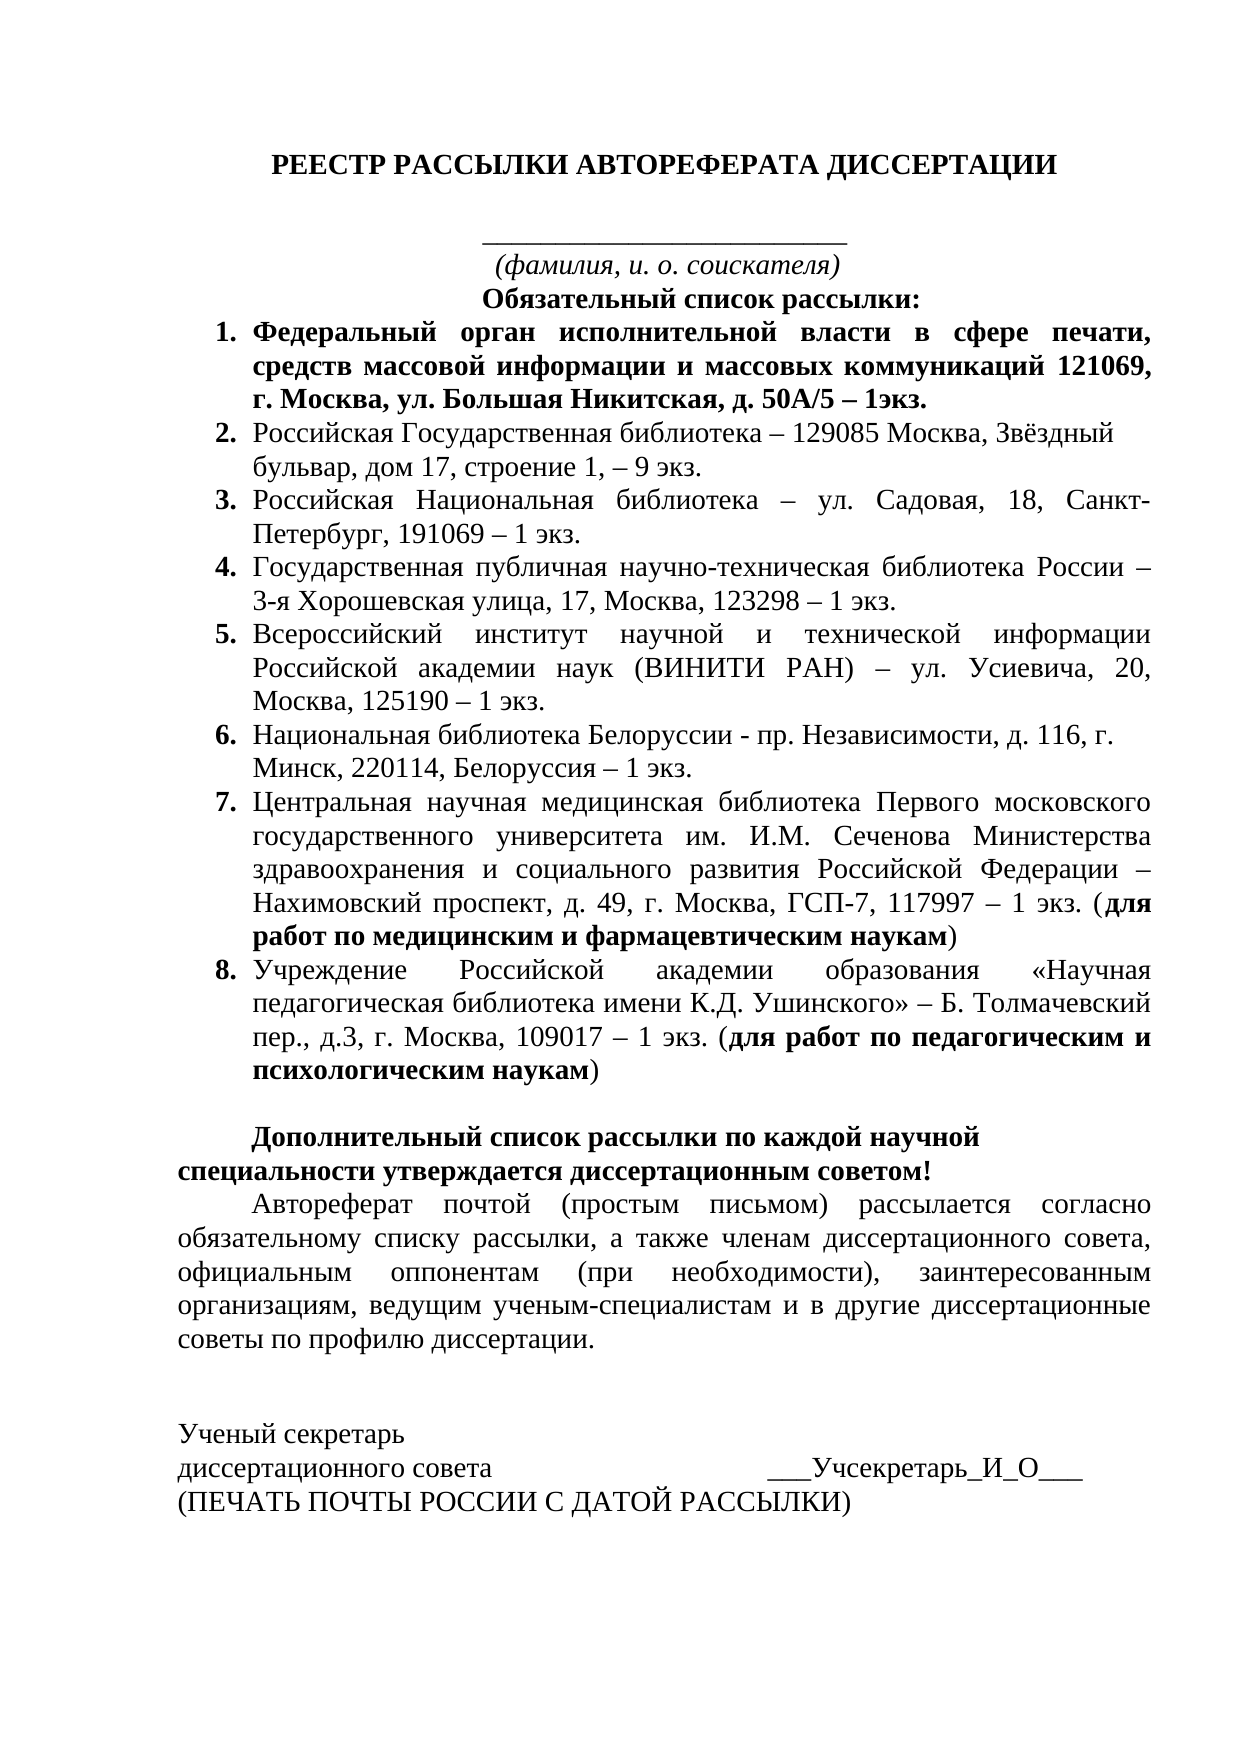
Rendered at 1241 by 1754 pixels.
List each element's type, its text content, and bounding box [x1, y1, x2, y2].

text диссертационного совета ___Учсекретарь_И_О___ [177, 1450, 1152, 1484]
text Автореферат почтой (простым письмом) рассылается согласно обязательному списку рассылки, а также членам диссертационного совета, официальным оппонентам (при необходимости), заинтересованным организациям, ведущим ученым-специалистам и в другие диссертационные советы по профилю диссертации. [177, 1187, 1152, 1354]
text Ученый секретарь [177, 1417, 1152, 1450]
text _________________________ [177, 214, 1152, 247]
text (ПЕЧАТЬ ПОЧТЫ РОССИИ С ДАТОЙ РАССЫЛКИ) [177, 1484, 1152, 1517]
list Учреждение Российской академии образования «Научная педагогическая библиотека имени К.Д. Ушинского» – Б. Толмачевский пер., д.3, г. Москва, 109017 – 1 экз. (для работ по педагогическим и психологическим наукам) [215, 952, 1152, 1086]
text (фамилия, и. о. соискателя) [177, 247, 1152, 281]
list Национальная библиотека Белоруссии - пр. Независимости, д. 116, г. Минск, 220114, Белоруссия – 1 экз. [215, 717, 1152, 784]
text РЕЕСТР РАССЫЛКИ АВТОРЕФЕРАТА ДИССЕРТАЦИИ [177, 147, 1152, 180]
list Государственная публичная научно-техническая библиотека России – 3-я Хорошевская улица, 17, Москва, 123298 – 1 экз. [215, 549, 1152, 616]
list Российская Национальная библиотека – ул. Садовая, 18, Санкт-Петербург, 191069 – 1 экз. [215, 482, 1152, 549]
list Центральная научная медицинская библиотека Первого московского государственного университета им. И.М. Сеченова Министерства здравоохранения и социального развития Российской Федерации – Нахимовский проспект, д. 49, г. Москва, ГСП-7, 117997 – 1 экз. (для работ по медицинским и фармацевтическим наукам) [215, 784, 1152, 952]
list Российская Государственная библиотека – 129085 Москва, Звёздный бульвар, дом 17, строение 1, – 9 экз. [215, 415, 1152, 482]
text Обязательный список рассылки: [177, 281, 1152, 314]
list Всероссийский институт научной и технической информации Российской академии наук (ВИНИТИ РАН) – ул. Усиевича, 20, Москва, 125190 – 1 экз. [215, 616, 1152, 717]
list Федеральный орган исполнительной власти в сфере печати, средств массовой информации и массовых коммуникаций 121069, г. Москва, ул. Большая Никитская, д. 50А/5 – 1экз. [215, 314, 1152, 415]
text Дополнительный список рассылки по каждой научной специальности утверждается диссертационным советом! [177, 1119, 1152, 1187]
